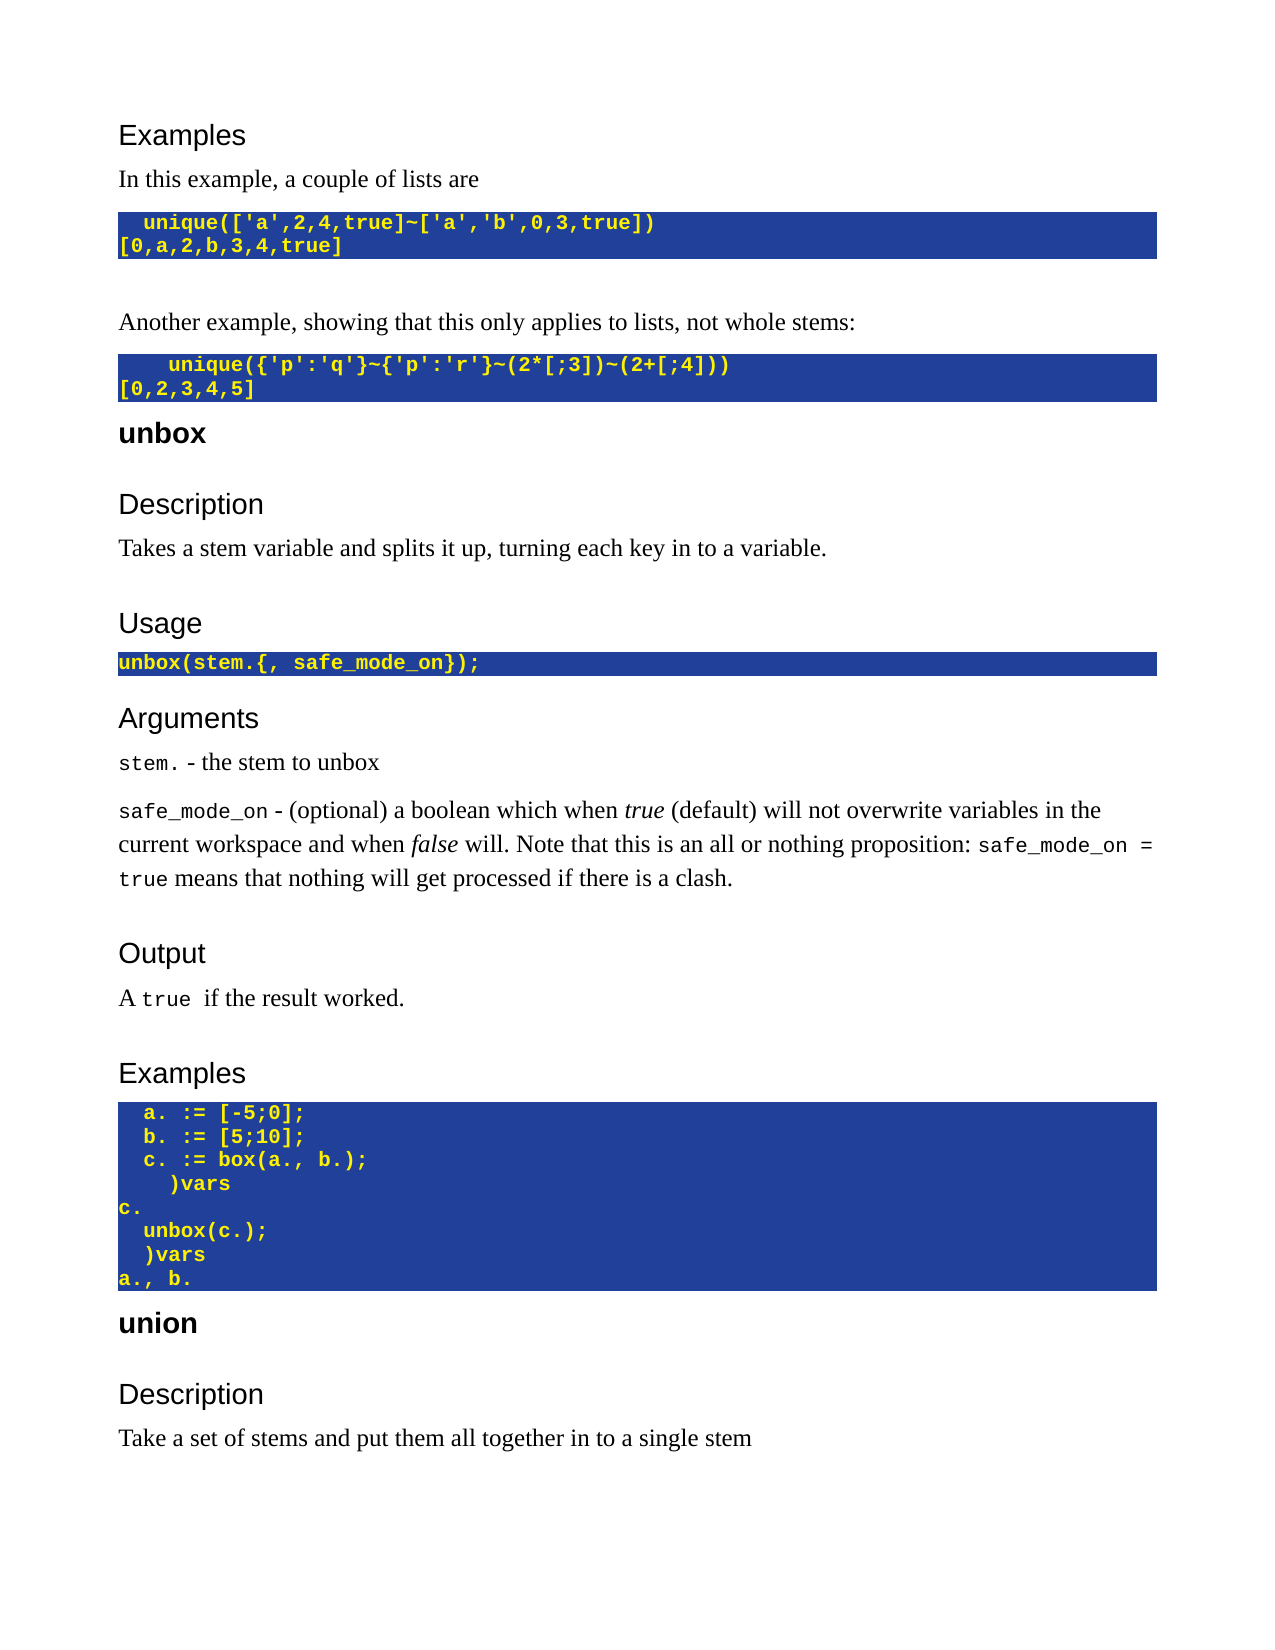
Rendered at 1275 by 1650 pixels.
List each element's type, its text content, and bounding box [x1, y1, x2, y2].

text A true if the result worked. [118, 983, 1157, 1012]
text [0,2,3,4,5] [118, 378, 1157, 402]
text In this example, a couple of lists are [118, 164, 1157, 193]
subtitle unbox [118, 416, 1157, 450]
subtitle Examples [118, 118, 1157, 152]
subtitle Examples [118, 1056, 1157, 1090]
subtitle Output [118, 937, 1157, 970]
text c. [118, 1197, 1157, 1220]
text a., b. [118, 1268, 1157, 1291]
text c. := box(a., b.); [118, 1149, 1157, 1173]
text [0,a,2,b,3,4,true] [118, 235, 1157, 259]
subtitle Description [118, 487, 1157, 521]
text Takes a stem variable and splits it up, turning each key in to a variable. [118, 533, 1157, 562]
text unique(['a',2,4,true]~['a','b',0,3,true]) [118, 212, 1157, 235]
subtitle Usage [118, 606, 1157, 639]
text safe_mode_on - (optional) a boolean which when true (default) will not overwrite variables in the current workspace and when false will. Note that this is an all or nothing proposition: safe_mode_on = true means that nothing will get processed if there is a clash. [118, 795, 1157, 893]
text unbox(stem.{, safe_mode_on}); [118, 652, 1157, 676]
text unique({'p':'q'}~{'p':'r'}~(2*[;3])~(2+[;4])) [118, 354, 1157, 378]
subtitle Description [118, 1377, 1157, 1411]
text Take a set of stems and put them all together in to a single stem [118, 1423, 1157, 1452]
text stem. - the stem to unbox [118, 747, 1157, 776]
text Another example, showing that this only applies to lists, not whole stems: [118, 307, 1157, 335]
subtitle Arguments [118, 701, 1157, 734]
text a. := [-5;0]; [118, 1102, 1157, 1126]
text b. := [5;10]; [118, 1126, 1157, 1149]
text )vars [118, 1173, 1157, 1197]
text unbox(c.); [118, 1220, 1157, 1244]
subtitle union [118, 1306, 1157, 1340]
text )vars [118, 1244, 1157, 1268]
